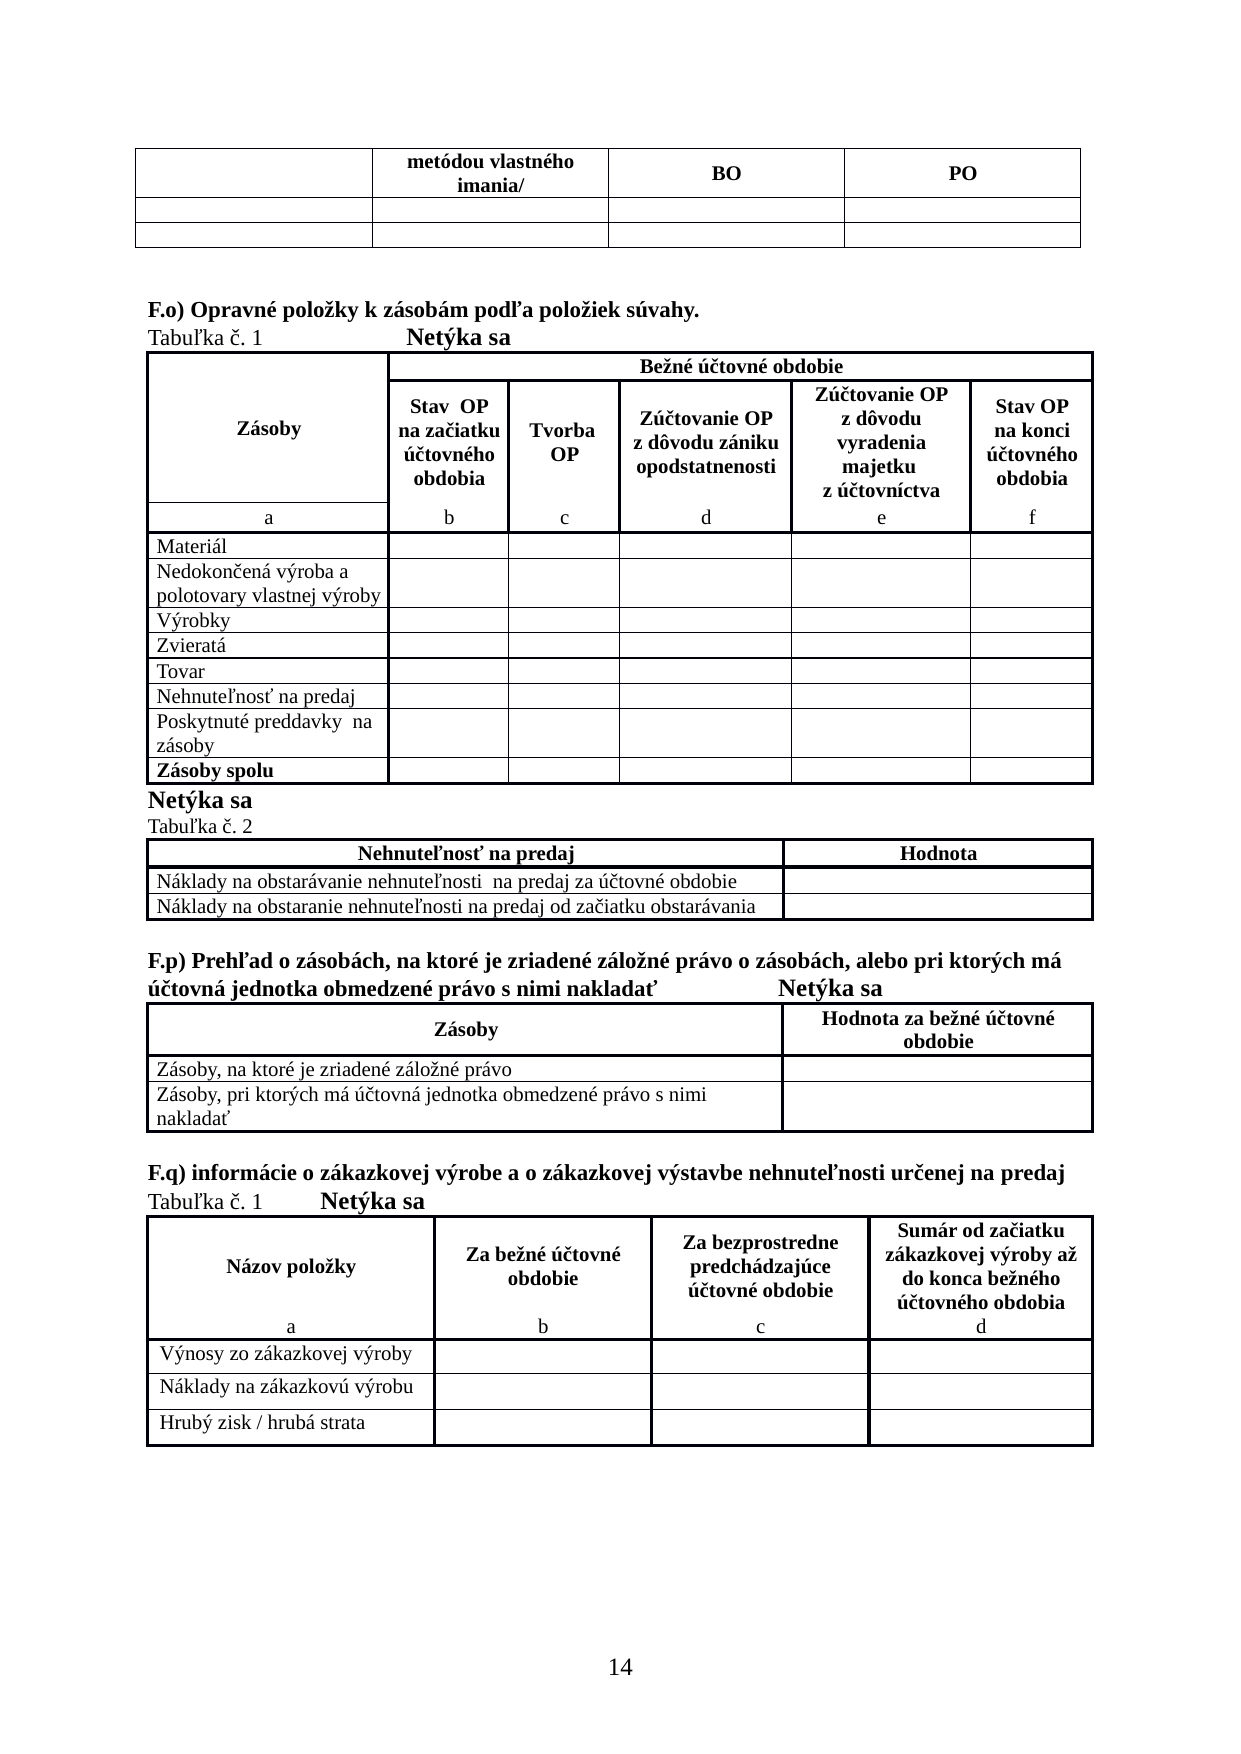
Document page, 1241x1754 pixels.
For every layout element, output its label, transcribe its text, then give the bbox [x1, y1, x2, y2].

table_cell [792, 659, 970, 683]
table_cell c [510, 502, 618, 531]
table_cell Stav OP na začiatku účtovného obdobia [390, 382, 507, 502]
table_cell [390, 633, 508, 657]
table_cell a [149, 503, 387, 531]
table_cell [871, 1374, 1091, 1409]
table_header Hodnota za bežné účtovné obdobie [784, 1005, 1091, 1053]
table_cell BO [609, 149, 844, 197]
table_cell [509, 758, 619, 782]
table_cell b [390, 502, 507, 531]
table_cell Výnosy zo zákazkovej výroby [149, 1341, 433, 1373]
table_cell Zvieratá [149, 633, 387, 657]
table_cell [436, 1341, 650, 1373]
text Tabuľka č. 2 [148, 814, 1093, 838]
table_cell [971, 684, 1091, 708]
table_cell [620, 534, 791, 558]
table_cell [792, 758, 970, 782]
text F.o) Opravné položky k zásobám podľa položiek súvahy. [148, 296, 1093, 322]
table_cell Tovar [149, 659, 387, 683]
table_cell Náklady na zákazkovú výrobu [149, 1374, 433, 1409]
table_cell [509, 659, 619, 683]
table_cell [509, 534, 619, 558]
table_cell [792, 608, 970, 632]
table_cell [509, 559, 619, 607]
table_cell [390, 534, 508, 558]
table_cell Zásoby, na ktoré je zriadené záložné právo [149, 1057, 781, 1081]
table_cell d [621, 502, 790, 531]
table_cell d [871, 1314, 1091, 1338]
table_cell [871, 1341, 1091, 1373]
table_cell [609, 223, 844, 247]
table_cell Zúčtovanie OP z dôvodu zániku opodstatnenosti [621, 382, 790, 502]
table_cell [785, 869, 1091, 893]
table_cell f [972, 502, 1091, 531]
table_cell [653, 1374, 867, 1409]
table_header Bežné účtovné obdobie [390, 354, 1091, 378]
table_header Zásoby [149, 1005, 781, 1053]
table_cell [373, 223, 608, 247]
table_cell [784, 1082, 1091, 1130]
table_cell [509, 608, 619, 632]
table_cell [609, 198, 844, 222]
table_cell [620, 559, 791, 607]
table_cell Výrobky [149, 608, 387, 632]
table_cell [971, 758, 1091, 782]
table_cell [971, 534, 1091, 558]
table_cell [436, 1374, 650, 1409]
table_cell [509, 633, 619, 657]
table_cell [971, 709, 1091, 757]
table_cell [971, 659, 1091, 683]
table_cell c [653, 1314, 867, 1338]
table_cell [136, 223, 372, 247]
table_header Zásoby [149, 354, 387, 502]
table_cell [971, 559, 1091, 607]
table_cell [390, 559, 508, 607]
table_cell [971, 633, 1091, 657]
table_cell Stav OP na konci účtovného obdobia [972, 382, 1091, 502]
table_cell [792, 684, 970, 708]
table_cell Zásoby, pri ktorých má účtovná jednotka obmedzené právo s nimi nakladať [149, 1082, 781, 1130]
table_header Nehnuteľnosť na predaj [149, 841, 782, 865]
text Tabuľka č. 1 Netýka sa [148, 322, 1093, 351]
table_header [136, 149, 372, 197]
table_cell b [436, 1314, 650, 1338]
table_cell [653, 1341, 867, 1373]
table_cell [620, 709, 791, 757]
table_cell Tvorba OP [510, 382, 618, 502]
table_cell a [149, 1314, 433, 1338]
table_cell e [793, 502, 969, 531]
table_cell [653, 1410, 867, 1444]
table_header Za bežné účtovné obdobie [436, 1218, 650, 1314]
table_cell [436, 1410, 650, 1444]
text Netýka sa [148, 785, 1093, 814]
table_cell [390, 684, 508, 708]
table_cell PO [845, 149, 1080, 197]
table_cell Náklady na obstaranie nehnuteľnosti na predaj od začiatku obstarávania [149, 894, 782, 918]
table_cell [792, 633, 970, 657]
table_cell [971, 608, 1091, 632]
title F.q) informácie o zákazkovej výrobe a o zákazkovej výstavbe nehnuteľnosti určenej na predaj [148, 1159, 1093, 1186]
table_cell Materiál [149, 534, 387, 558]
table_cell [792, 709, 970, 757]
table_cell [845, 223, 1080, 247]
table_cell [509, 684, 619, 708]
table_cell Zásoby spolu [149, 758, 387, 782]
text Tabuľka č. 1 Netýka sa [148, 1186, 1093, 1214]
table_cell [390, 709, 508, 757]
table_cell Hrubý zisk / hrubá strata [149, 1410, 433, 1444]
text F.p) Prehľad o zásobách, na ktoré je zriadené záložné právo o zásobách, alebo pri ktorých má účtovná jednotka obmedzené právo s nimi nakladať Netýka sa [148, 947, 1093, 1002]
table_cell Poskytnuté preddavky na zásoby [149, 709, 387, 757]
table_cell [390, 659, 508, 683]
table_cell [373, 198, 608, 222]
table_cell Nedokončená výroba a polotovary vlastnej výroby [149, 559, 387, 607]
table_header Hodnota [785, 841, 1091, 865]
table_cell [620, 633, 791, 657]
table_cell [620, 608, 791, 632]
table_cell [785, 894, 1091, 918]
table_cell Náklady na obstarávanie nehnuteľnosti na predaj za účtovné obdobie [149, 869, 782, 893]
table_header Názov položky [149, 1218, 433, 1314]
table_cell [390, 758, 508, 782]
table_header Sumár od začiatku zákazkovej výroby až do konca bežného účtovného obdobia [871, 1218, 1091, 1314]
table_header metódou vlastného imania/ [373, 149, 608, 197]
table_cell [792, 559, 970, 607]
table_cell Zúčtovanie OP z dôvodu vyradenia majetku z účtovníctva [793, 382, 969, 502]
table_cell [390, 608, 508, 632]
table_cell [509, 709, 619, 757]
table_cell [620, 758, 791, 782]
table_cell [871, 1410, 1091, 1444]
table_cell [620, 659, 791, 683]
table_cell Nehnuteľnosť na predaj [149, 684, 387, 708]
table_cell [845, 198, 1080, 222]
table_header Za bezprostredne predchádzajúce účtovné obdobie [653, 1218, 867, 1314]
table_cell [136, 198, 372, 222]
table_cell [784, 1057, 1091, 1081]
table_cell [792, 534, 970, 558]
table_cell [620, 684, 791, 708]
